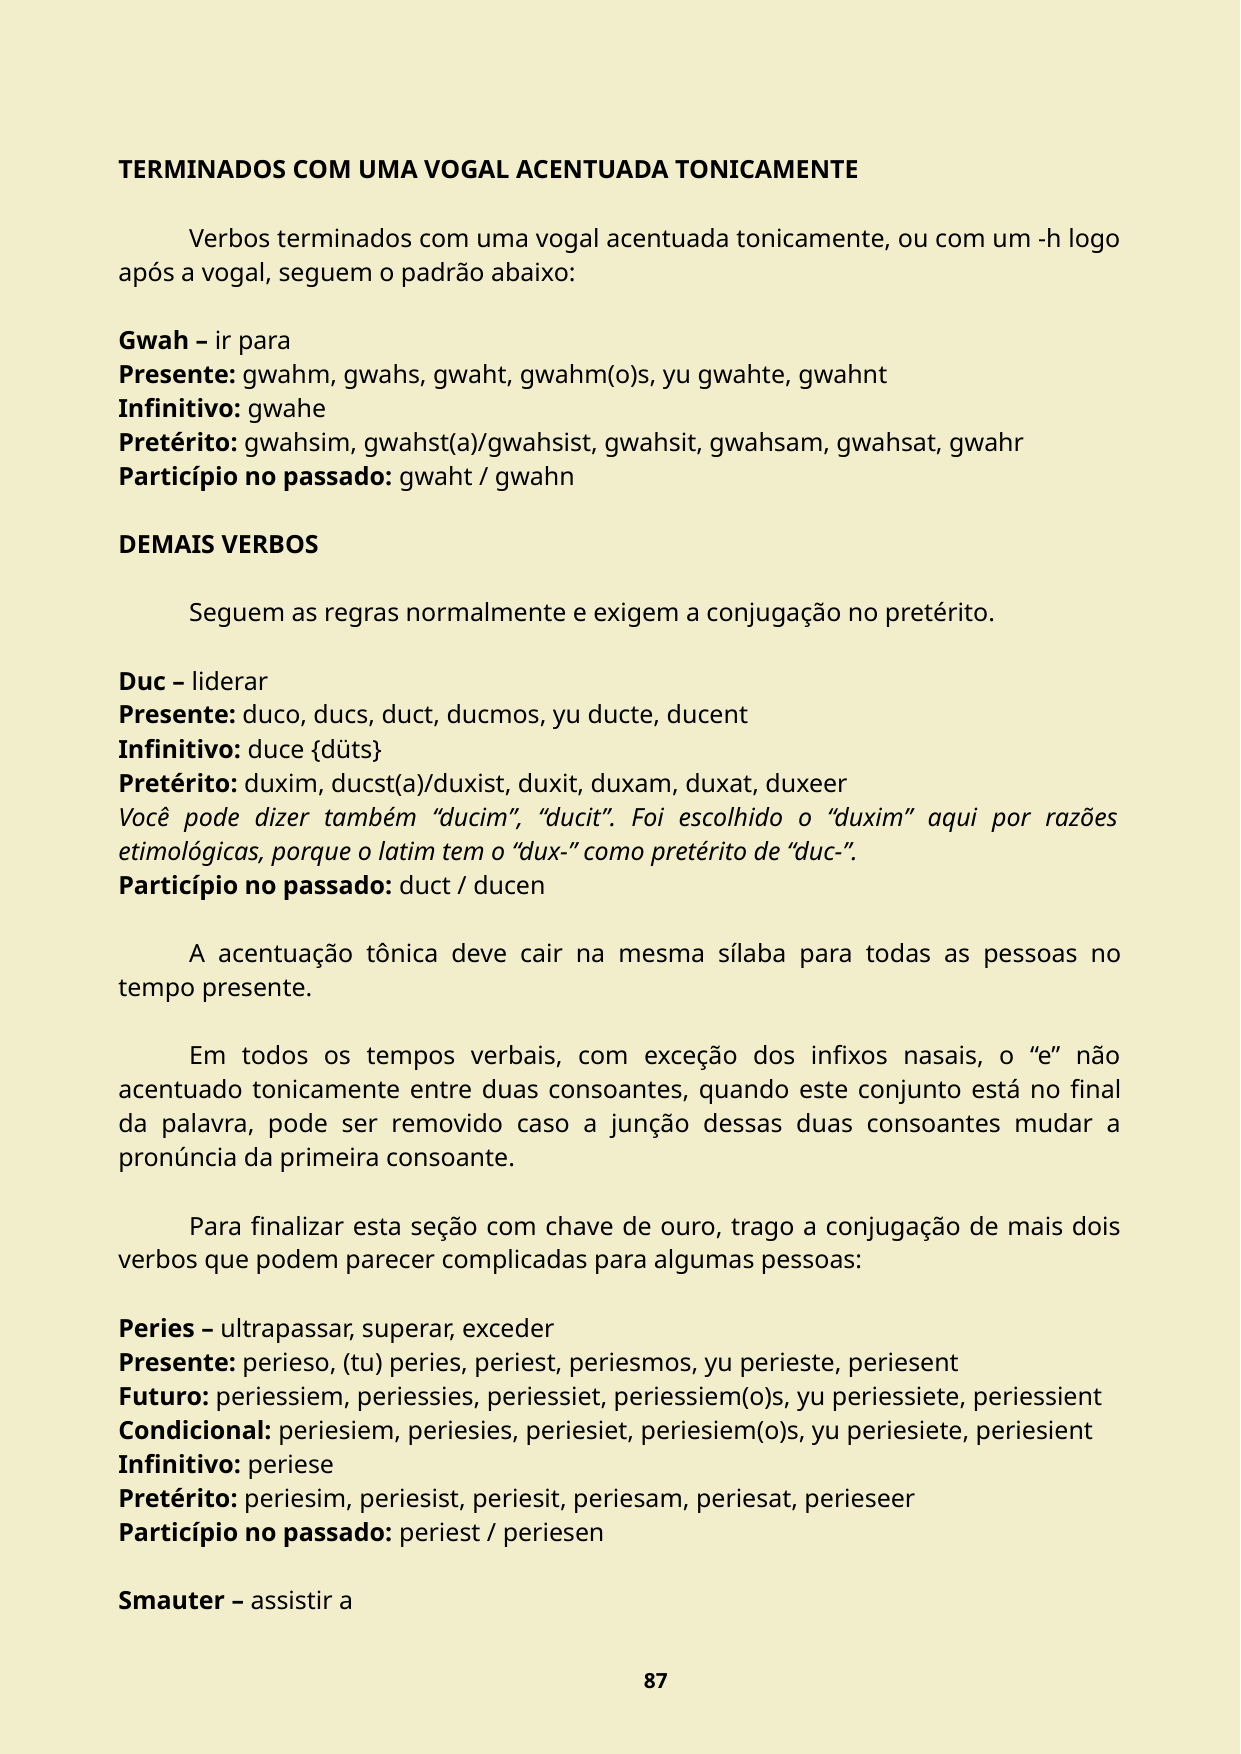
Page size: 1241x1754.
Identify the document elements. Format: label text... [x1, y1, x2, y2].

text Duc – liderar [118, 663, 1122, 697]
text Peries – ultrapassar, superar, exceder [118, 1310, 1122, 1344]
text Você pode dizer também “ducim”, “ducit”. Foi escolhido o “duxim” aqui por razões etimológicas, porque o latim tem o “dux-” como pretérito de “duc-”. [118, 799, 1122, 867]
text Particípio no passado: periest / periesen [118, 1515, 1122, 1549]
text Futuro: periessiem, periessies, periessiet, periessiem(o)s, yu periessiete, periessient [118, 1378, 1122, 1412]
text Verbos terminados com uma vogal acentuada tonicamente, ou com um -h logo após a vogal, seguem o padrão abaixo: [118, 220, 1122, 288]
text Pretérito: duxim, ducst(a)/duxist, duxit, duxam, duxat, duxeer [118, 765, 1122, 799]
text Particípio no passado: gwaht / gwahn [118, 459, 1122, 493]
text Condicional: periesiem, periesies, periesiet, periesiem(o)s, yu periesiete, periesient [118, 1412, 1122, 1447]
text Em todos os tempos verbais, com exceção dos infixos nasais, o “e” não acentuado tonicamente entre duas consoantes, quando este conjunto está no final da palavra, pode ser removido caso a junção dessas duas consoantes mudar a pronúncia da primeira consoante. [118, 1038, 1122, 1174]
subtitle TERMINADOS COM UMA VOGAL ACENTUADA TONICAMENTE [118, 152, 1122, 186]
text Pretérito: gwahsim, gwahst(a)/gwahsist, gwahsit, gwahsam, gwahsat, gwahr [118, 425, 1122, 459]
text Infinitivo: duce {düts} [118, 731, 1122, 765]
text Presente: duco, ducs, duct, ducmos, yu ducte, ducent [118, 697, 1122, 731]
text Presente: gwahm, gwahs, gwaht, gwahm(o)s, yu gwahte, gwahnt [118, 357, 1122, 391]
subtitle DEMAIS VERBOS [118, 527, 1122, 561]
text Seguem as regras normalmente e exigem a conjugação no pretérito. [118, 595, 1122, 629]
text Para finalizar esta seção com chave de ouro, trago a conjugação de mais dois verbos que podem parecer complicadas para algumas pessoas: [118, 1208, 1122, 1276]
text Presente: perieso, (tu) peries, periest, periesmos, yu perieste, periesent [118, 1344, 1122, 1378]
text A acentuação tônica deve cair na mesma sílaba para todas as pessoas no tempo presente. [118, 936, 1122, 1004]
text Particípio no passado: duct / ducen [118, 867, 1122, 902]
text Gwah – ir para [118, 322, 1122, 357]
text Pretérito: periesim, periesist, periesit, periesam, periesat, perieseer [118, 1481, 1122, 1515]
text Smauter – assistir a [118, 1583, 1122, 1617]
text Infinitivo: periese [118, 1447, 1122, 1481]
text Infinitivo: gwahe [118, 391, 1122, 425]
